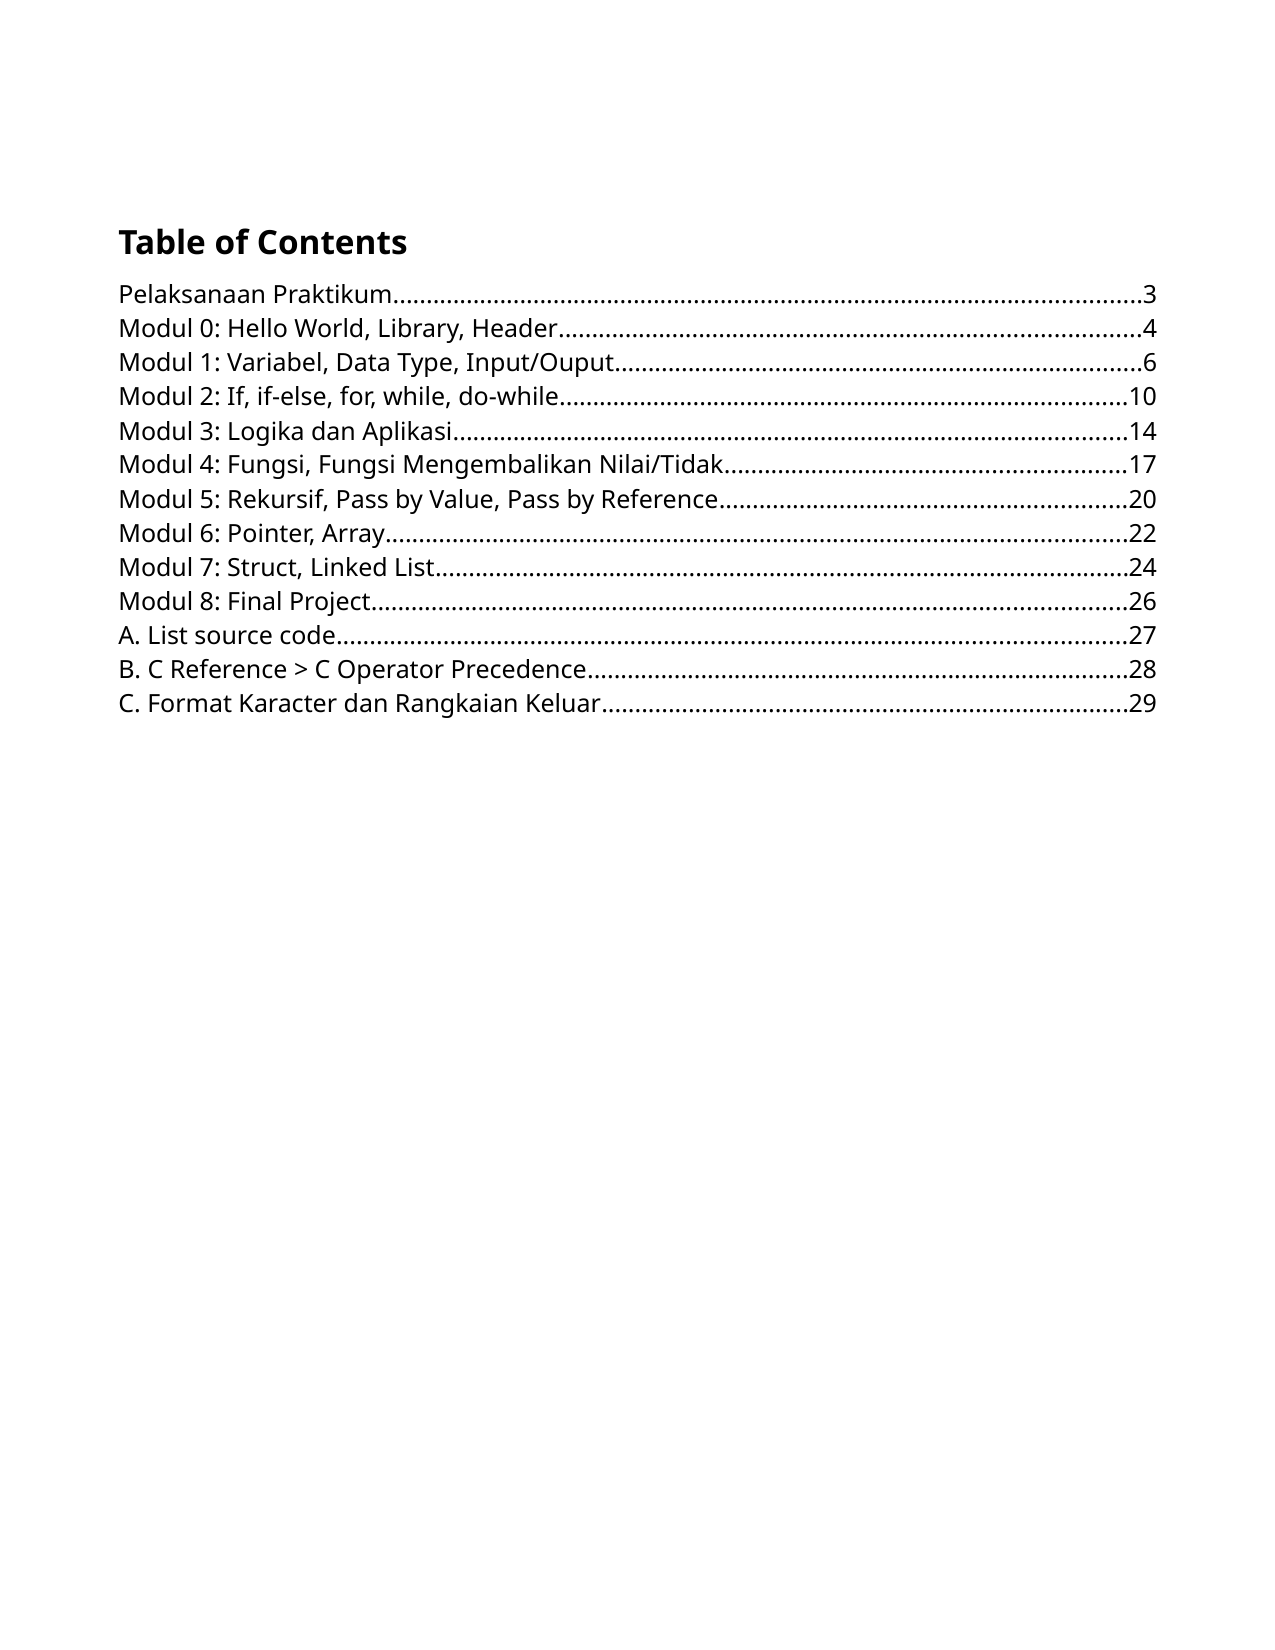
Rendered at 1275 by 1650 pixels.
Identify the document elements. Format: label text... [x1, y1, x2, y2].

text Modul 3: Logika dan Aplikasi 14 [118, 413, 1157, 447]
text Modul 2: If, if-else, for, while, do-while 10 [118, 379, 1157, 413]
text Pelaksanaan Praktikum 3 [118, 277, 1157, 311]
subtitle Table of Contents [118, 219, 1157, 264]
text C. Format Karacter dan Rangkaian Keluar 29 [118, 686, 1157, 720]
text B. C Reference > C Operator Precedence 28 [118, 652, 1157, 686]
text Modul 0: Hello World, Library, Header 4 [118, 311, 1157, 345]
text Modul 4: Fungsi, Fungsi Mengembalikan Nilai/Tidak 17 [118, 447, 1157, 481]
text Modul 8: Final Project 26 [118, 583, 1157, 617]
text Modul 7: Struct, Linked List 24 [118, 549, 1157, 583]
text Modul 1: Variabel, Data Type, Input/Ouput 6 [118, 345, 1157, 379]
text Modul 5: Rekursif, Pass by Value, Pass by Reference 20 [118, 481, 1157, 515]
text A. List source code 27 [118, 617, 1157, 652]
text Modul 6: Pointer, Array 22 [118, 515, 1157, 549]
